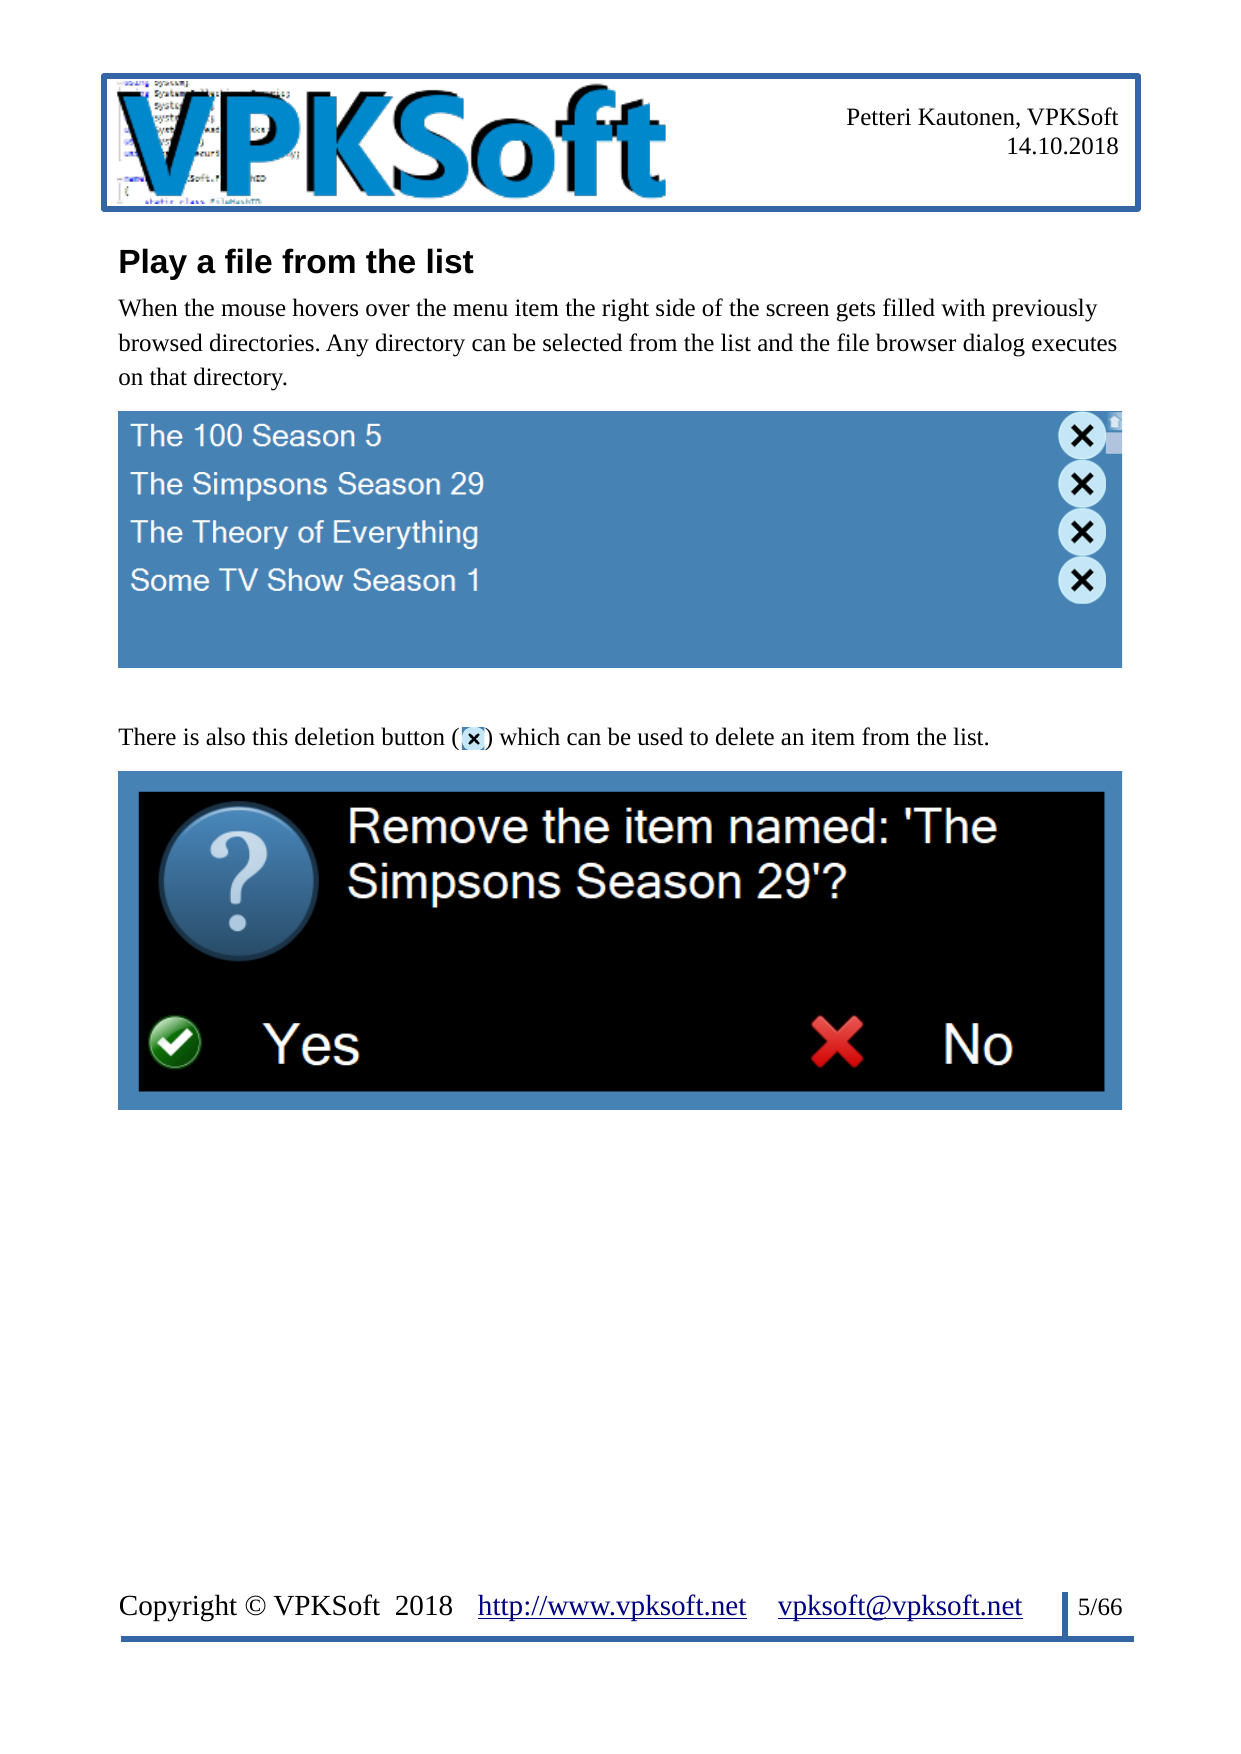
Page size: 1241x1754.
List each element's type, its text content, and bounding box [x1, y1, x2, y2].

picture [118, 411, 1123, 668]
picture [118, 771, 1123, 1110]
text There is also this deletion button ( ) which can be used to delete an item from the list. [118, 722, 1122, 751]
picture [116, 81, 672, 204]
subtitle Play a file from the list [118, 242, 1122, 281]
picture [461, 727, 485, 750]
text When the mouse hovers over the menu item the right side of the screen gets filled with previously browsed directories. Any directory can be selected from the list and the file browser dialog executes on that directory. [118, 293, 1122, 391]
